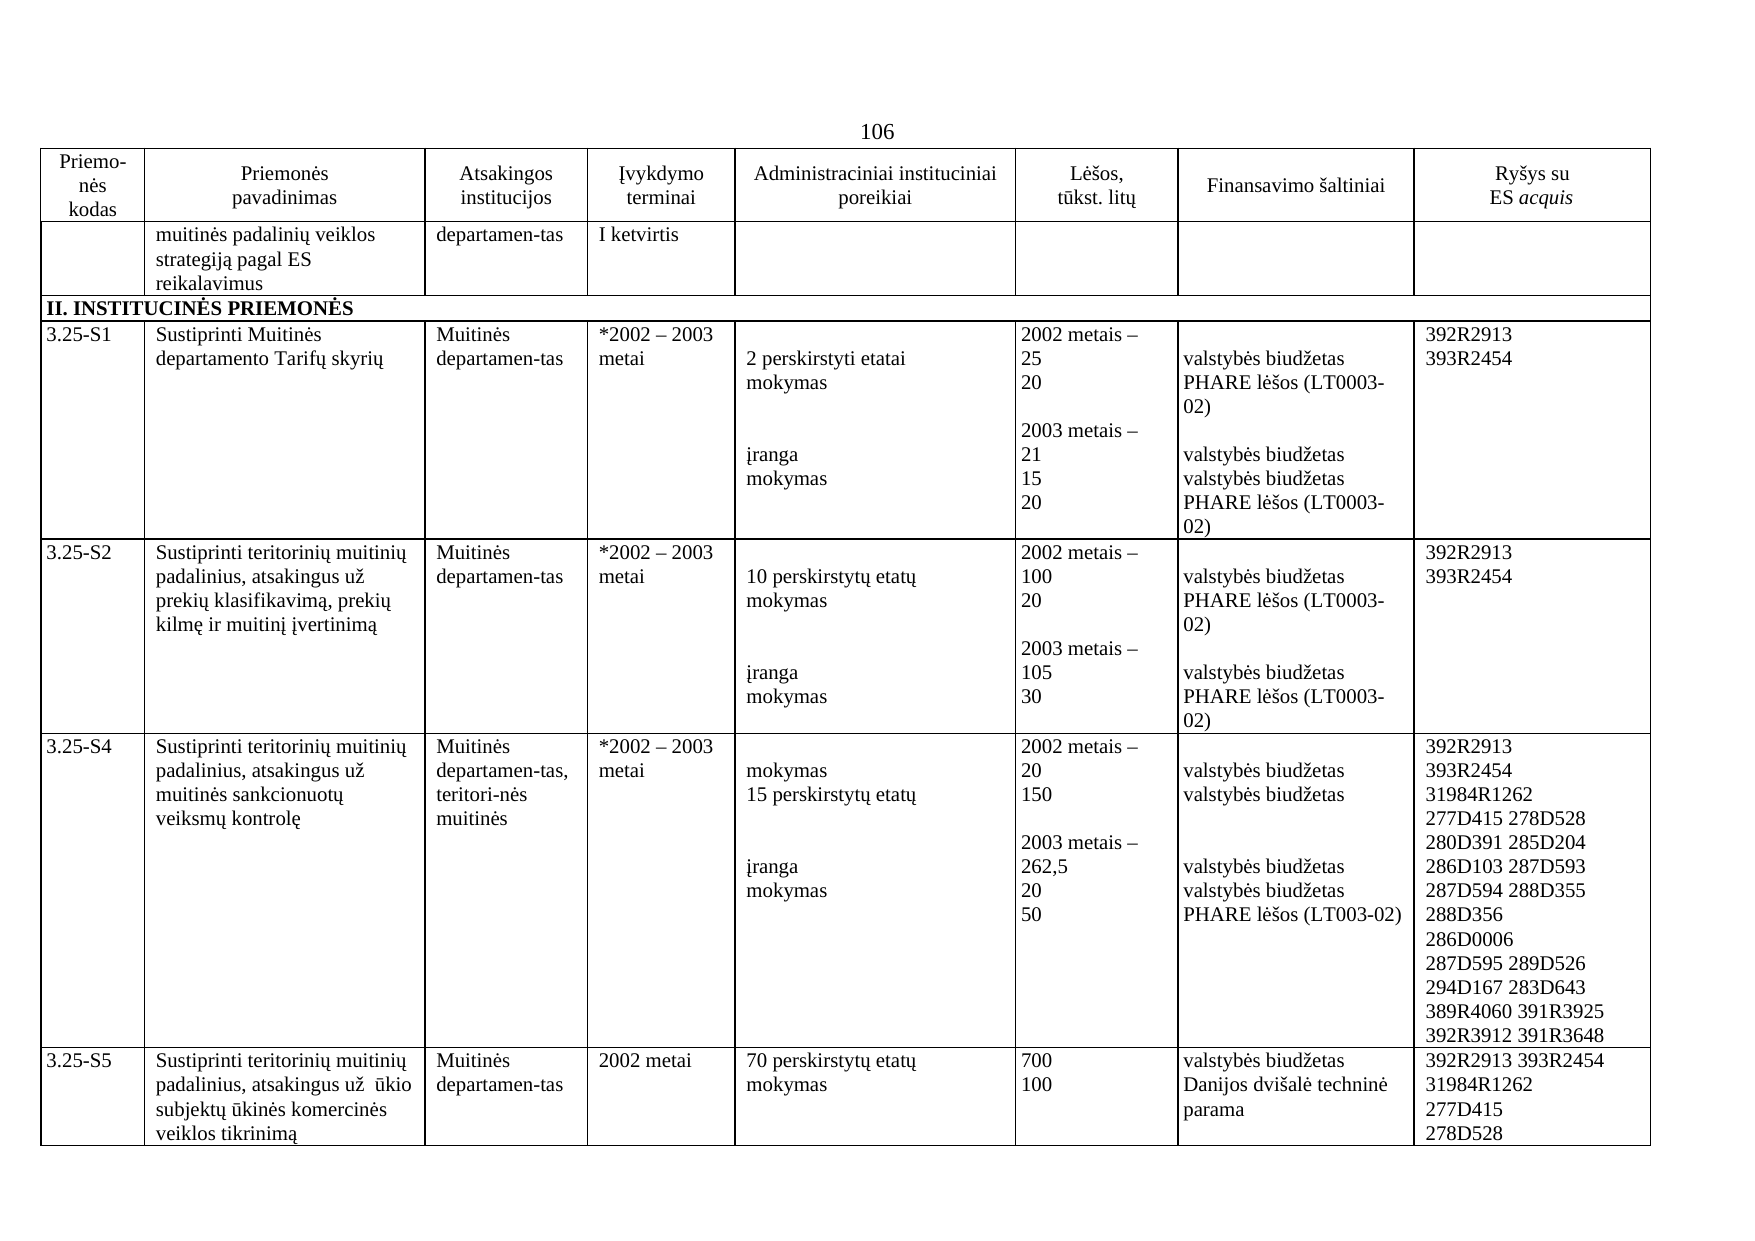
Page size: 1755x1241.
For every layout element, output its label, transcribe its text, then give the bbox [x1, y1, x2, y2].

table_cell *2002 – 2003 metai [588, 734, 734, 1047]
table_header Finansavimo šaltiniai [1179, 149, 1413, 221]
table_cell Sustiprinti teritorinių muitinių padalinius, atsakingus už prekių klasifikavimą, prekių kilmę ir muitinį įvertinimą [145, 540, 424, 732]
table_cell muitinės padalinių veiklos strategiją pagal ES reikalavimus [145, 222, 424, 294]
table_header Lėšos, tūkst. litų [1016, 149, 1177, 221]
table_cell 2002 metais – 20 150 2003 metais – 262,5 20 50 [1016, 734, 1177, 1047]
table_cell valstybės biudžetas PHARE lėšos (LT0003-02) valstybės biudžetas PHARE lėšos (LT0003-02) [1179, 540, 1413, 732]
table_header Priemonės pavadinimas [145, 149, 424, 221]
table_cell Muitinės departamen-tas [426, 322, 587, 538]
table_cell valstybės biudžetas Danijos dvišalė techninė parama [1179, 1048, 1413, 1144]
table_cell 3.25-S1 [42, 322, 144, 538]
table_cell II. Institucinės priemonės [42, 296, 1650, 320]
table_header Atsakingos institucijos [426, 149, 587, 221]
table_cell 2002 metai [588, 1048, 734, 1144]
table_cell [736, 222, 1015, 294]
table_cell Sustiprinti Muitinės departamento Tarifų skyrių [145, 322, 424, 538]
table_cell 70 perskirstytų etatų mokymas [736, 1048, 1015, 1144]
table_cell 392R2913 393R2454 31984R1262 277D415 278D528 280D391 285D204 286D103 287D593 287D594 288D355 288D356 286D0006 287D595 289D526 294D167 283D643 389R4060 391R3925 392R3912 391R3648 [1415, 734, 1650, 1047]
table_cell 392R2913 393R2454 [1415, 322, 1650, 538]
table_cell 392R2913 393R2454 31984R1262 277D415 278D528 [1415, 1048, 1650, 1144]
table_header Priemo-nės kodas [41, 149, 144, 221]
table_cell mokymas 15 perskirstytų etatų įranga mokymas [736, 734, 1015, 1047]
table_cell [1179, 222, 1413, 294]
table_cell 2002 metais – 100 20 2003 metais – 105 30 [1016, 540, 1177, 732]
table_cell [42, 222, 144, 294]
table_cell Sustiprinti teritorinių muitinių padalinius, atsakingus už muitinės sankcionuotų veiksmų kontrolę [145, 734, 424, 1047]
table_header Ryšys su ES acquis [1415, 149, 1650, 221]
table_cell *2002 – 2003 metai [588, 322, 734, 538]
table_cell [1016, 222, 1177, 294]
table_cell [1415, 222, 1650, 294]
table_cell 392R2913 393R2454 [1415, 540, 1650, 732]
table_cell 3.25-S4 [42, 734, 144, 1047]
table_cell Muitinės departamen-tas [426, 540, 587, 732]
table_header Administraciniai instituciniai poreikiai [736, 149, 1015, 221]
table_cell 2 perskirstyti etatai mokymas įranga mokymas [736, 322, 1015, 538]
table_cell Muitinės departamen-tas, teritori-nės muitinės [426, 734, 587, 1047]
table_cell Sustiprinti teritorinių muitinių padalinius, atsakingus už ūkio subjektų ūkinės komercinės veiklos tikrinimą [145, 1048, 424, 1144]
table_cell 700 100 [1016, 1048, 1177, 1144]
table_cell 2002 metais – 25 20 2003 metais – 21 15 20 [1016, 322, 1177, 538]
table_cell valstybės biudžetas PHARE lėšos (LT0003-02) valstybės biudžetas valstybės biudžetas PHARE lėšos (LT0003-02) [1179, 322, 1413, 538]
table_header Įvykdymo terminai [588, 149, 734, 221]
table_cell 10 perskirstytų etatų mokymas įranga mokymas [736, 540, 1015, 732]
table_cell *2002 – 2003 metai [588, 540, 734, 732]
table_cell valstybės biudžetas valstybės biudžetas valstybės biudžetas valstybės biudžetas PHARE lėšos (LT003-02) [1179, 734, 1413, 1047]
table_cell I ketvirtis [588, 222, 734, 294]
table_cell Muitinės departamen-tas [426, 1048, 587, 1144]
table_cell 3.25-S2 [42, 540, 144, 732]
table_cell departamen-tas [426, 222, 587, 294]
table_cell 3.25-S5 [42, 1048, 144, 1144]
